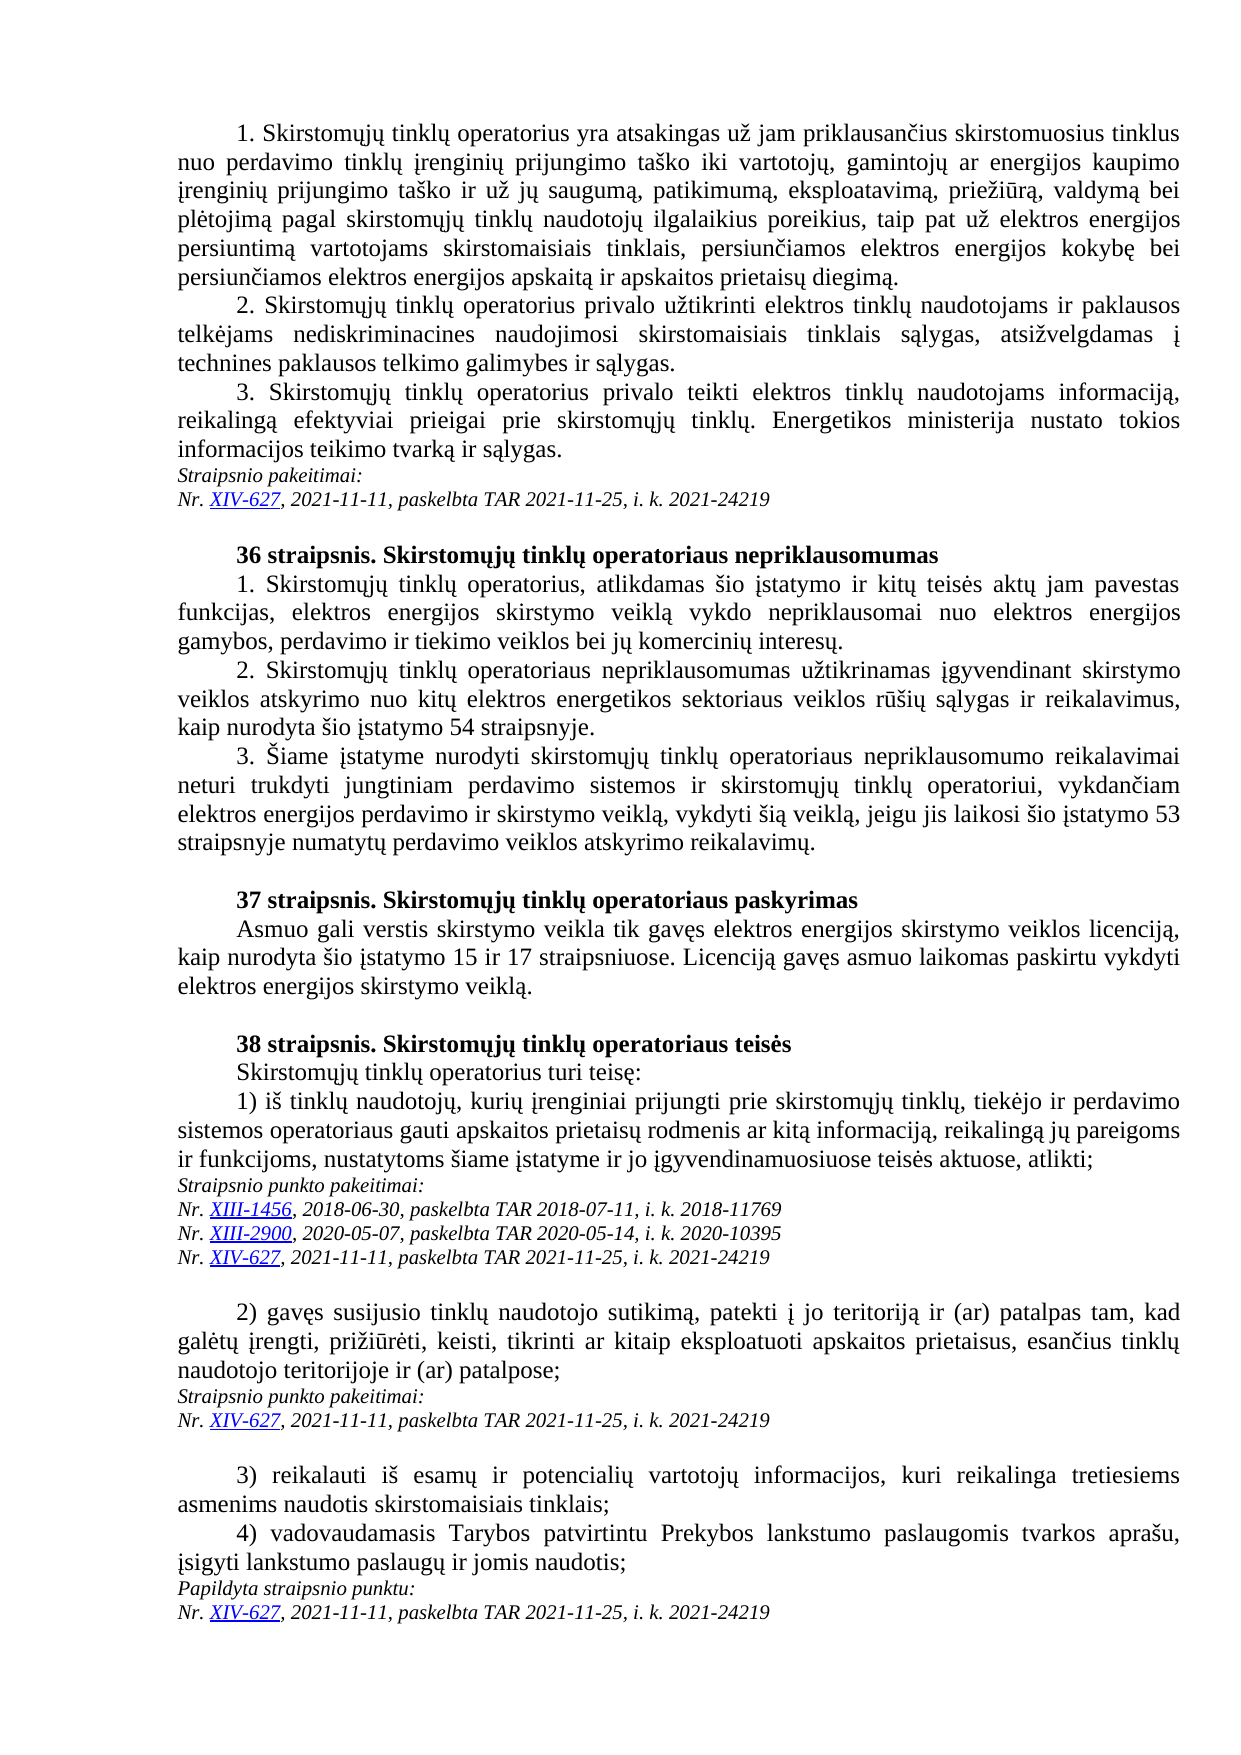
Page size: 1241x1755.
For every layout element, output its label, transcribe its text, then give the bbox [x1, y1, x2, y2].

text Nr. XIV-627, 2021-11-11, paskelbta TAR 2021-11-25, i. k. 2021-24219 [177, 487, 1181, 511]
text 1. Skirstomųjų tinklų operatorius yra atsakingas už jam priklausančius skirstomuosius tinklus nuo perdavimo tinklų įrenginių prijungimo taško iki vartotojų, gamintojų ar energijos kaupimo įrenginių prijungimo taško ir už jų saugumą, patikimumą, eksploatavimą, priežiūrą, valdymą bei plėtojimą pagal skirstomųjų tinklų naudotojų ilgalaikius poreikius, taip pat už elektros energijos persiuntimą vartotojams skirstomaisiais tinklais, persiunčiamos elektros energijos kokybę bei persiunčiamos elektros energijos apskaitą ir apskaitos prietaisų diegimą. [177, 118, 1181, 291]
text 1) iš tinklų naudotojų, kurių įrenginiai prijungti prie skirstomųjų tinklų, tiekėjo ir perdavimo sistemos operatoriaus gauti apskaitos prietaisų rodmenis ar kitą informaciją, reikalingą jų pareigoms ir funkcijoms, nustatytoms šiame įstatyme ir jo įgyvendinamuosiuose teisės aktuose, atlikti; [177, 1086, 1181, 1172]
text Nr. XIV-627, 2021-11-11, paskelbta TAR 2021-11-25, i. k. 2021-24219 [177, 1600, 1181, 1624]
text 2. Skirstomųjų tinklų operatoriaus nepriklausomumas užtikrinamas įgyvendinant skirstymo veiklos atskyrimo nuo kitų elektros energetikos sektoriaus veiklos rūšių sąlygas ir reikalavimus, kaip nurodyta šio įstatymo 54 straipsnyje. [177, 655, 1181, 741]
text 2) gavęs susijusio tinklų naudotojo sutikimą, patekti į jo teritoriją ir (ar) patalpas tam, kad galėtų įrengti, prižiūrėti, keisti, tikrinti ar kitaip eksploatuoti apskaitos prietaisus, esančius tinklų naudotojo teritorijoje ir (ar) patalpose; [177, 1297, 1181, 1384]
text Skirstomųjų tinklų operatorius turi teisę: [177, 1057, 1181, 1086]
text 4) vadovaudamasis Tarybos patvirtintu Prekybos lankstumo paslaugomis tvarkos aprašu, įsigyti lankstumo paslaugų ir jomis naudotis; [177, 1518, 1181, 1576]
text Nr. XIV-627, 2021-11-11, paskelbta TAR 2021-11-25, i. k. 2021-24219 [177, 1245, 1181, 1269]
text Papildyta straipsnio punktu: [177, 1576, 1181, 1600]
text 3. Skirstomųjų tinklų operatorius privalo teikti elektros tinklų naudotojams informaciją, reikalingą efektyviai prieigai prie skirstomųjų tinklų. Energetikos ministerija nustato tokios informacijos teikimo tvarką ir sąlygas. [177, 377, 1181, 463]
text 2. Skirstomųjų tinklų operatorius privalo užtikrinti elektros tinklų naudotojams ir paklausos telkėjams nediskriminacines naudojimosi skirstomaisiais tinklais sąlygas, atsižvelgdamas į technines paklausos telkimo galimybes ir sąlygas. [177, 291, 1181, 377]
text 37 straipsnis. Skirstomųjų tinklų operatoriaus paskyrimas [177, 885, 1181, 914]
text Straipsnio punkto pakeitimai: [177, 1384, 1181, 1408]
text 38 straipsnis. Skirstomųjų tinklų operatoriaus teisės [177, 1029, 1181, 1057]
text 36 straipsnis. Skirstomųjų tinklų operatoriaus nepriklausomumas [177, 540, 1181, 569]
text Asmuo gali verstis skirstymo veikla tik gavęs elektros energijos skirstymo veiklos licenciją, kaip nurodyta šio įstatymo 15 ir 17 straipsniuose. Licenciją gavęs asmuo laikomas paskirtu vykdyti elektros energijos skirstymo veiklą. [177, 914, 1181, 1000]
text Straipsnio punkto pakeitimai: [177, 1172, 1181, 1197]
text Nr. XIII-1456, 2018-06-30, paskelbta TAR 2018-07-11, i. k. 2018-11769 [177, 1197, 1181, 1221]
text 3) reikalauti iš esamų ir potencialių vartotojų informacijos, kuri reikalinga tretiesiems asmenims naudotis skirstomaisiais tinklais; [177, 1461, 1181, 1518]
text Nr. XIV-627, 2021-11-11, paskelbta TAR 2021-11-25, i. k. 2021-24219 [177, 1408, 1181, 1432]
text 1. Skirstomųjų tinklų operatorius, atlikdamas šio įstatymo ir kitų teisės aktų jam pavestas funkcijas, elektros energijos skirstymo veiklą vykdo nepriklausomai nuo elektros energijos gamybos, perdavimo ir tiekimo veiklos bei jų komercinių interesų. [177, 569, 1181, 655]
text 3. Šiame įstatyme nurodyti skirstomųjų tinklų operatoriaus nepriklausomumo reikalavimai neturi trukdyti jungtiniam perdavimo sistemos ir skirstomųjų tinklų operatoriui, vykdančiam elektros energijos perdavimo ir skirstymo veiklą, vykdyti šią veiklą, jeigu jis laikosi šio įstatymo 53 straipsnyje numatytų perdavimo veiklos atskyrimo reikalavimų. [177, 741, 1181, 856]
text Nr. XIII-2900, 2020-05-07, paskelbta TAR 2020-05-14, i. k. 2020-10395 [177, 1221, 1181, 1245]
text Straipsnio pakeitimai: [177, 463, 1181, 487]
